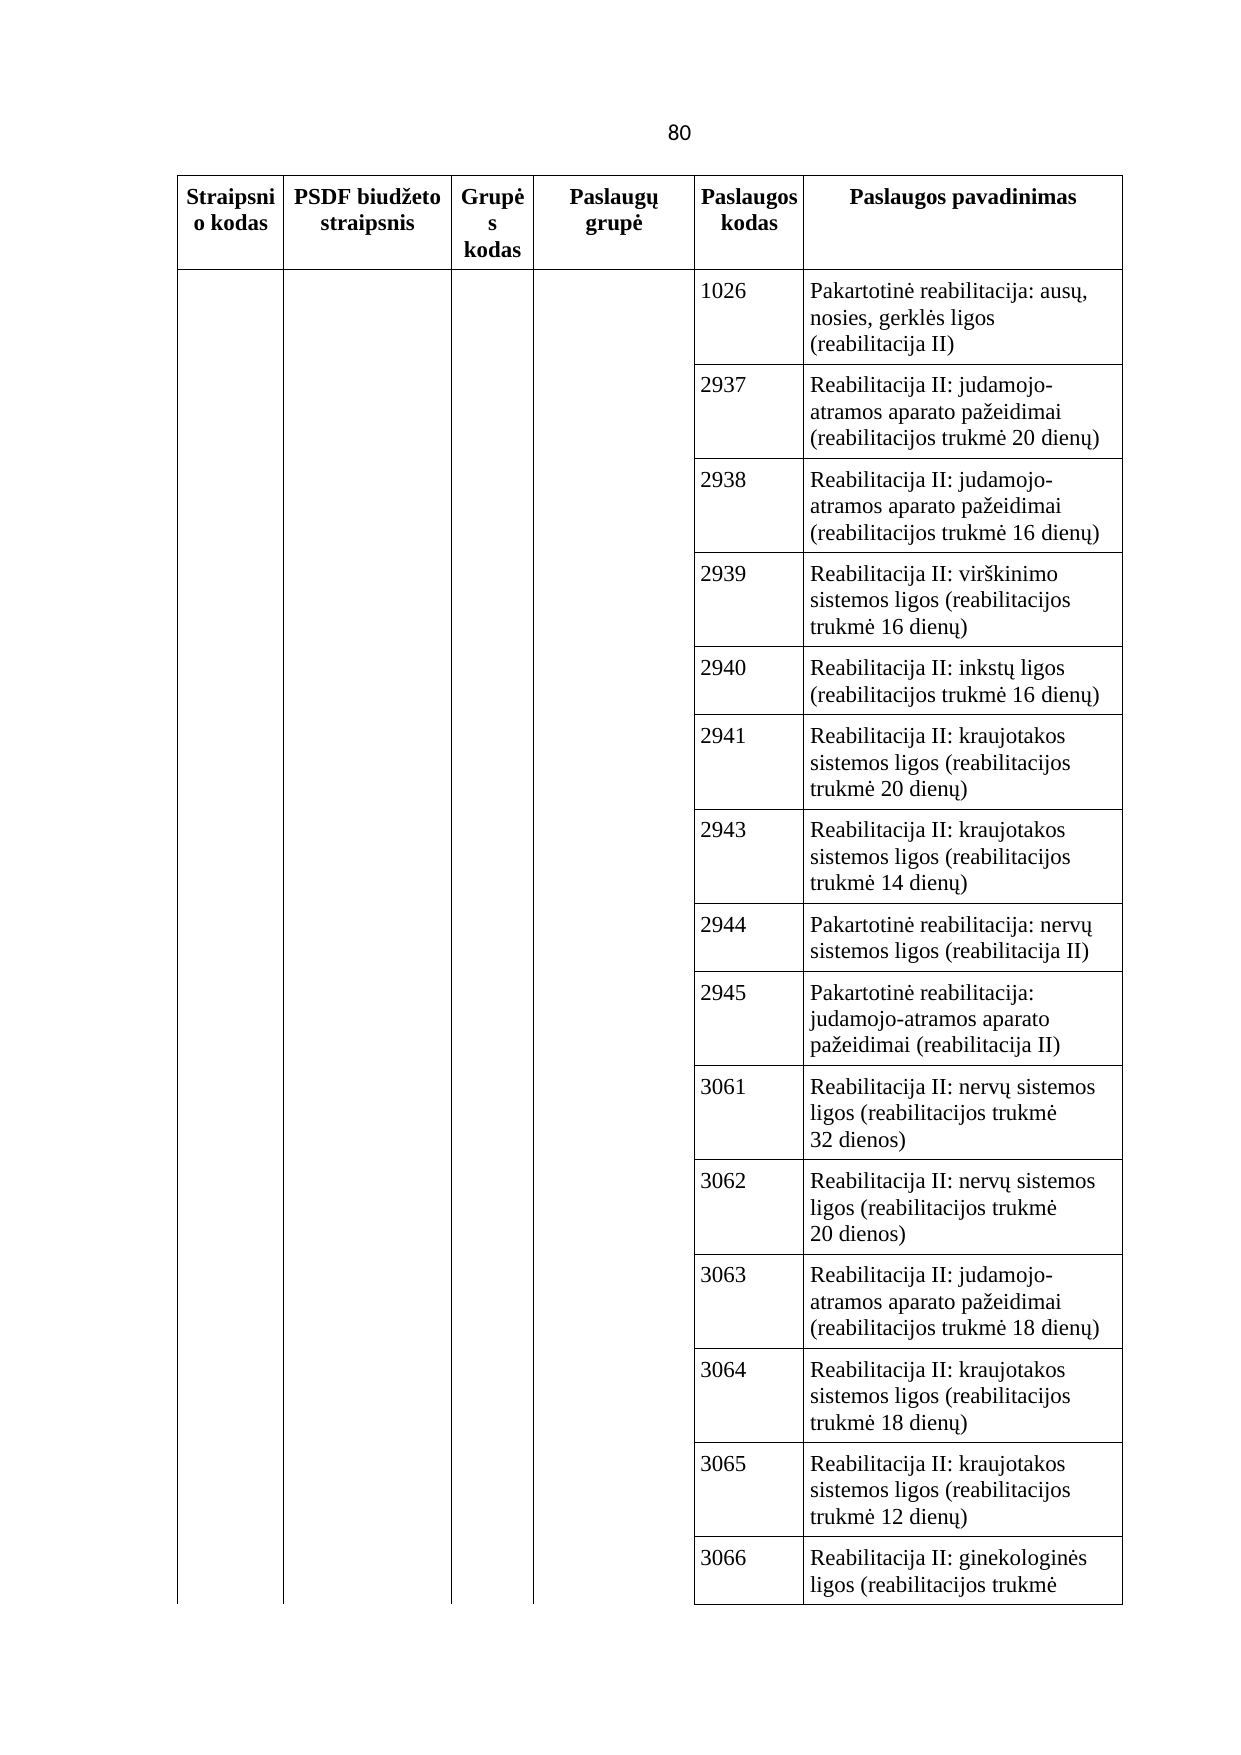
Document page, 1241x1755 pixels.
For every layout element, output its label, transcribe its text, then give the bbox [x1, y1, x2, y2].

table_cell [452, 1065, 533, 1159]
table_cell [284, 714, 451, 808]
table_cell [284, 646, 451, 714]
table_cell [534, 809, 694, 903]
table_cell Reabilitacija II: kraujotakos sistemos ligos (reabilitacijos trukmė 12 dienų) [804, 1443, 1122, 1536]
table_cell [452, 364, 533, 458]
table_cell [452, 270, 533, 363]
table_cell Reabilitacija II: nervų sistemos ligos (reabilitacijos trukmė 32 dienos) [804, 1066, 1122, 1159]
table_cell [534, 270, 694, 363]
table_cell [534, 458, 694, 552]
table_cell [284, 458, 451, 552]
table_header Paslaugos kodas [695, 176, 803, 269]
table_cell 3063 [695, 1255, 803, 1348]
table_cell [452, 971, 533, 1065]
table_cell Reabilitacija II: kraujotakos sistemos ligos (reabilitacijos trukmė 18 dienų) [804, 1349, 1122, 1442]
table_cell 2939 [695, 553, 803, 646]
table_cell [452, 552, 533, 646]
table_cell Pakartotinė reabilitacija: judamojo-atramos aparato pažeidimai (reabilitacija II) [804, 972, 1122, 1065]
table_cell [452, 903, 533, 971]
table_cell [284, 1065, 451, 1159]
table_cell [534, 1254, 694, 1348]
table_cell [452, 1159, 533, 1253]
table_cell 2943 [695, 810, 803, 903]
table_cell [178, 714, 283, 808]
table_cell [534, 1065, 694, 1159]
table_cell [178, 270, 283, 363]
table_cell 2945 [695, 972, 803, 1065]
table_cell 3064 [695, 1349, 803, 1442]
table_cell [284, 1159, 451, 1253]
table_cell [284, 1442, 451, 1536]
table_cell [178, 1254, 283, 1348]
table_cell [284, 809, 451, 903]
table_cell [284, 1348, 451, 1442]
table_cell [284, 270, 451, 363]
table_cell 2944 [695, 904, 803, 971]
table_cell [452, 1536, 533, 1604]
table_cell [178, 646, 283, 714]
table_cell 3066 [695, 1537, 803, 1604]
table_cell [534, 1536, 694, 1604]
table_cell [534, 552, 694, 646]
table_cell [534, 364, 694, 458]
table_cell [534, 646, 694, 714]
table_cell [452, 1254, 533, 1348]
table_cell [178, 1348, 283, 1442]
table_cell Reabilitacija II: inkstų ligos (reabilitacijos trukmė 16 dienų) [804, 647, 1122, 714]
table_cell 1026 [695, 270, 803, 363]
table_cell Reabilitacija II: judamojo-atramos aparato pažeidimai (reabilitacijos trukmė 16 dienų) [804, 459, 1122, 552]
table_cell [452, 714, 533, 808]
table_cell Pakartotinė reabilitacija: ausų, nosies, gerklės ligos (reabilitacija II) [804, 270, 1122, 363]
table_cell Reabilitacija II: judamojo-atramos aparato pažeidimai (reabilitacijos trukmė 20 dienų) [804, 365, 1122, 458]
table_cell [284, 1536, 451, 1604]
table_cell [452, 646, 533, 714]
table_cell 2937 [695, 365, 803, 458]
table_header PSDF biudžeto straipsnis [284, 176, 451, 269]
table_cell [178, 903, 283, 971]
table_cell Reabilitacija II: virškinimo sistemos ligos (reabilitacijos trukmė 16 dienų) [804, 553, 1122, 646]
table_cell Reabilitacija II: kraujotakos sistemos ligos (reabilitacijos trukmė 20 dienų) [804, 715, 1122, 808]
table_cell [452, 809, 533, 903]
table_cell [284, 1254, 451, 1348]
table_cell [284, 971, 451, 1065]
table_cell [452, 1442, 533, 1536]
table_cell Pakartotinė reabilitacija: nervų sistemos ligos (reabilitacija II) [804, 904, 1122, 971]
table_cell [534, 1442, 694, 1536]
table_cell [178, 1536, 283, 1604]
table_cell Reabilitacija II: nervų sistemos ligos (reabilitacijos trukmė 20 dienos) [804, 1160, 1122, 1253]
table_cell Reabilitacija II: kraujotakos sistemos ligos (reabilitacijos trukmė 14 dienų) [804, 810, 1122, 903]
table_cell [178, 1442, 283, 1536]
table_cell 3061 [695, 1066, 803, 1159]
table_cell 2938 [695, 459, 803, 552]
table_cell 3065 [695, 1443, 803, 1536]
table_cell Reabilitacija II: ginekologinės ligos (reabilitacijos trukmė [804, 1537, 1122, 1604]
table_cell [284, 552, 451, 646]
table_cell [534, 971, 694, 1065]
table_cell 3062 [695, 1160, 803, 1253]
table_cell [534, 1348, 694, 1442]
table_cell [178, 1159, 283, 1253]
table_cell [284, 903, 451, 971]
table_cell [178, 458, 283, 552]
table_cell [178, 971, 283, 1065]
table_cell [534, 903, 694, 971]
table_cell 2940 [695, 647, 803, 714]
table_header Paslaugų grupė [534, 176, 694, 269]
table_cell [178, 364, 283, 458]
table_header Paslaugos pavadinimas [804, 176, 1122, 269]
table_cell [178, 1065, 283, 1159]
table_cell [178, 809, 283, 903]
table_cell [452, 1348, 533, 1442]
table_cell [178, 552, 283, 646]
table_cell [284, 364, 451, 458]
table_header Grupės kodas [452, 176, 533, 269]
table_cell Reabilitacija II: judamojo-atramos aparato pažeidimai (reabilitacijos trukmė 18 dienų) [804, 1255, 1122, 1348]
table_cell 2941 [695, 715, 803, 808]
table_cell [534, 1159, 694, 1253]
table_cell [452, 458, 533, 552]
table_header Straipsnio kodas [178, 176, 283, 269]
table_cell [534, 714, 694, 808]
